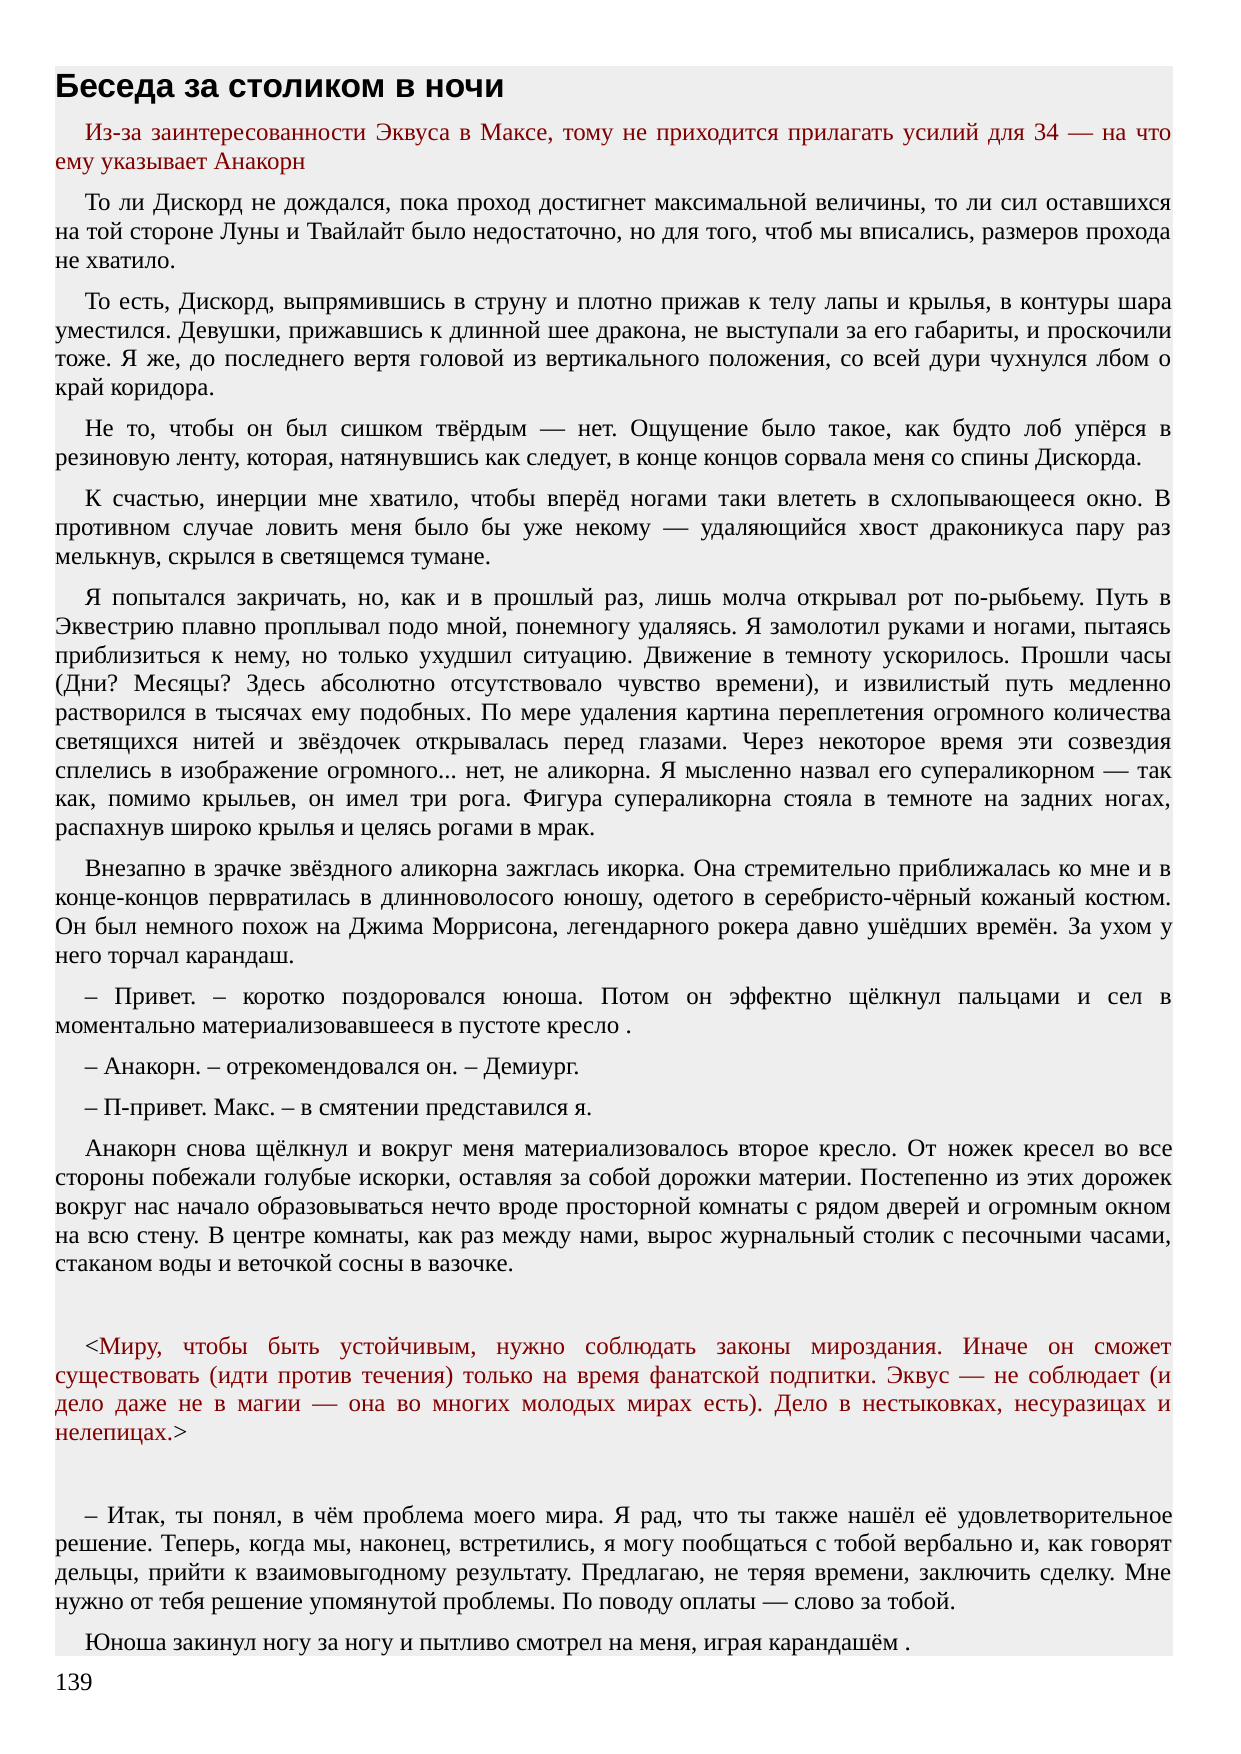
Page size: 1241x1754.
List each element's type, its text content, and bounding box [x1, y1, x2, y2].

text Из-за заинтересованности Эквуса в Максе, тому не приходится прилагать усилий для 34 — на что ему указывает Анакорн [55, 117, 1173, 175]
text – П-привет. Макс. – в смятении представился я. [55, 1092, 1173, 1121]
text – Привет. – коротко поздоровался юноша. Потом он эффектно щёлкнул пальцами и сел в моментально материализовавшееся в пустоте кресло . [55, 981, 1173, 1038]
subtitle Беседа за столиком в ночи [55, 66, 1173, 105]
text Я попытался закричать, но, как и в прошлый раз, лишь молча открывал рот по-рыбьему. Путь в Эквестрию плавно проплывал подо мной, понемногу удаляясь. Я замолотил руками и ногами, пытаясь приблизиться к нему, но только ухудшил ситуацию. Движение в темноту ускорилось. Прошли часы (Дни? Месяцы? Здесь абсолютно отсутствовало чувство времени), и извилистый путь медленно растворился в тысячах ему подобных. По мере удаления картина переплетения огромного количества светящихся нитей и звёздочек открывалась перед глазами. Через некоторое время эти созвездия сплелись в изображение огромного... нет, не аликорна. Я мысленно назвал его супераликорном — так как, помимо крыльев, он имел три рога. Фигура супераликорна стояла в темноте на задних ногах, распахнув широко крылья и целясь рогами в мрак. [55, 582, 1173, 841]
text Внезапно в зрачке звёздного аликорна зажглась икорка. Она стремительно приближалась ко мне и в конце-концов первратилась в длинноволосого юношу, одетого в серебристо-чёрный кожаный костюм. Он был немного похож на Джима Моррисона, легендарного рокера давно ушёдших времён. За ухом у него торчал карандаш. [55, 853, 1173, 968]
text – Итак, ты понял, в чём проблема моего мира. Я рад, что ты также нашёл её удовлетворительное решение. Теперь, когда мы, наконец, встретились, я могу пообщаться с тобой вербально и, как говорят дельцы, прийти к взаимовыгодному результату. Предлагаю, не теряя времени, заключить сделку. Мне нужно от тебя решение упомянутой проблемы. По поводу оплаты — слово за тобой. [55, 1500, 1173, 1615]
text То есть, Дискорд, выпрямившись в струну и плотно прижав к телу лапы и крылья, в контуры шара уместился. Девушки, прижавшись к длинной шее дракона, не выступали за его габариты, и проскочили тоже. Я же, до последнего вертя головой из вертикального положения, со всей дури чухнулся лбом о край коридора. [55, 286, 1173, 401]
text Анакорн снова щёлкнул и вокруг меня материализовалось второе кресло. От ножек кресел во все стороны побежали голубые искорки, оставляя за собой дорожки материи. Постепенно из этих дорожек вокруг нас начало образовываться нечто вроде просторной комнаты с рядом дверей и огромным окном на всю стену. В центре комнаты, как раз между нами, вырос журнальный столик с песочными часами, стаканом воды и веточкой сосны в вазочке. [55, 1133, 1173, 1277]
text Не то, чтобы он был сишком твёрдым — нет. Ощущение было такое, как будто лоб упёрся в резиновую ленту, которая, натянувшись как следует, в конце концов сорвала меня со спины Дискорда. [55, 413, 1173, 471]
text – Анакорн. – отрекомендовался он. – Демиург. [55, 1051, 1173, 1080]
text К счастью, инерции мне хватило, чтобы вперёд ногами таки влететь в схлопывающееся окно. В противном случае ловить меня было бы уже некому — удаляющийся хвост драконикуса пару раз мелькнув, скрылся в светящемся тумане. [55, 483, 1173, 570]
text <Миру, чтобы быть устойчивым, нужно соблюдать законы мироздания. Иначе он сможет существовать (идти против течения) только на время фанатской подпитки. Эквус — не соблюдает (и дело даже не в магии — она во многих молодых мирах есть). Дело в нестыковках, несуразицах и нелепицах.> [55, 1331, 1173, 1446]
text То ли Дискорд не дождался, пока проход достигнет максимальной величины, то ли сил оставшихся на той стороне Луны и Твайлайт было недостаточно, но для того, чтоб мы вписались, размеров прохода не хватило. [55, 187, 1173, 273]
text Юноша закинул ногу за ногу и пытливо смотрел на меня, играя карандашём . [55, 1627, 1173, 1656]
